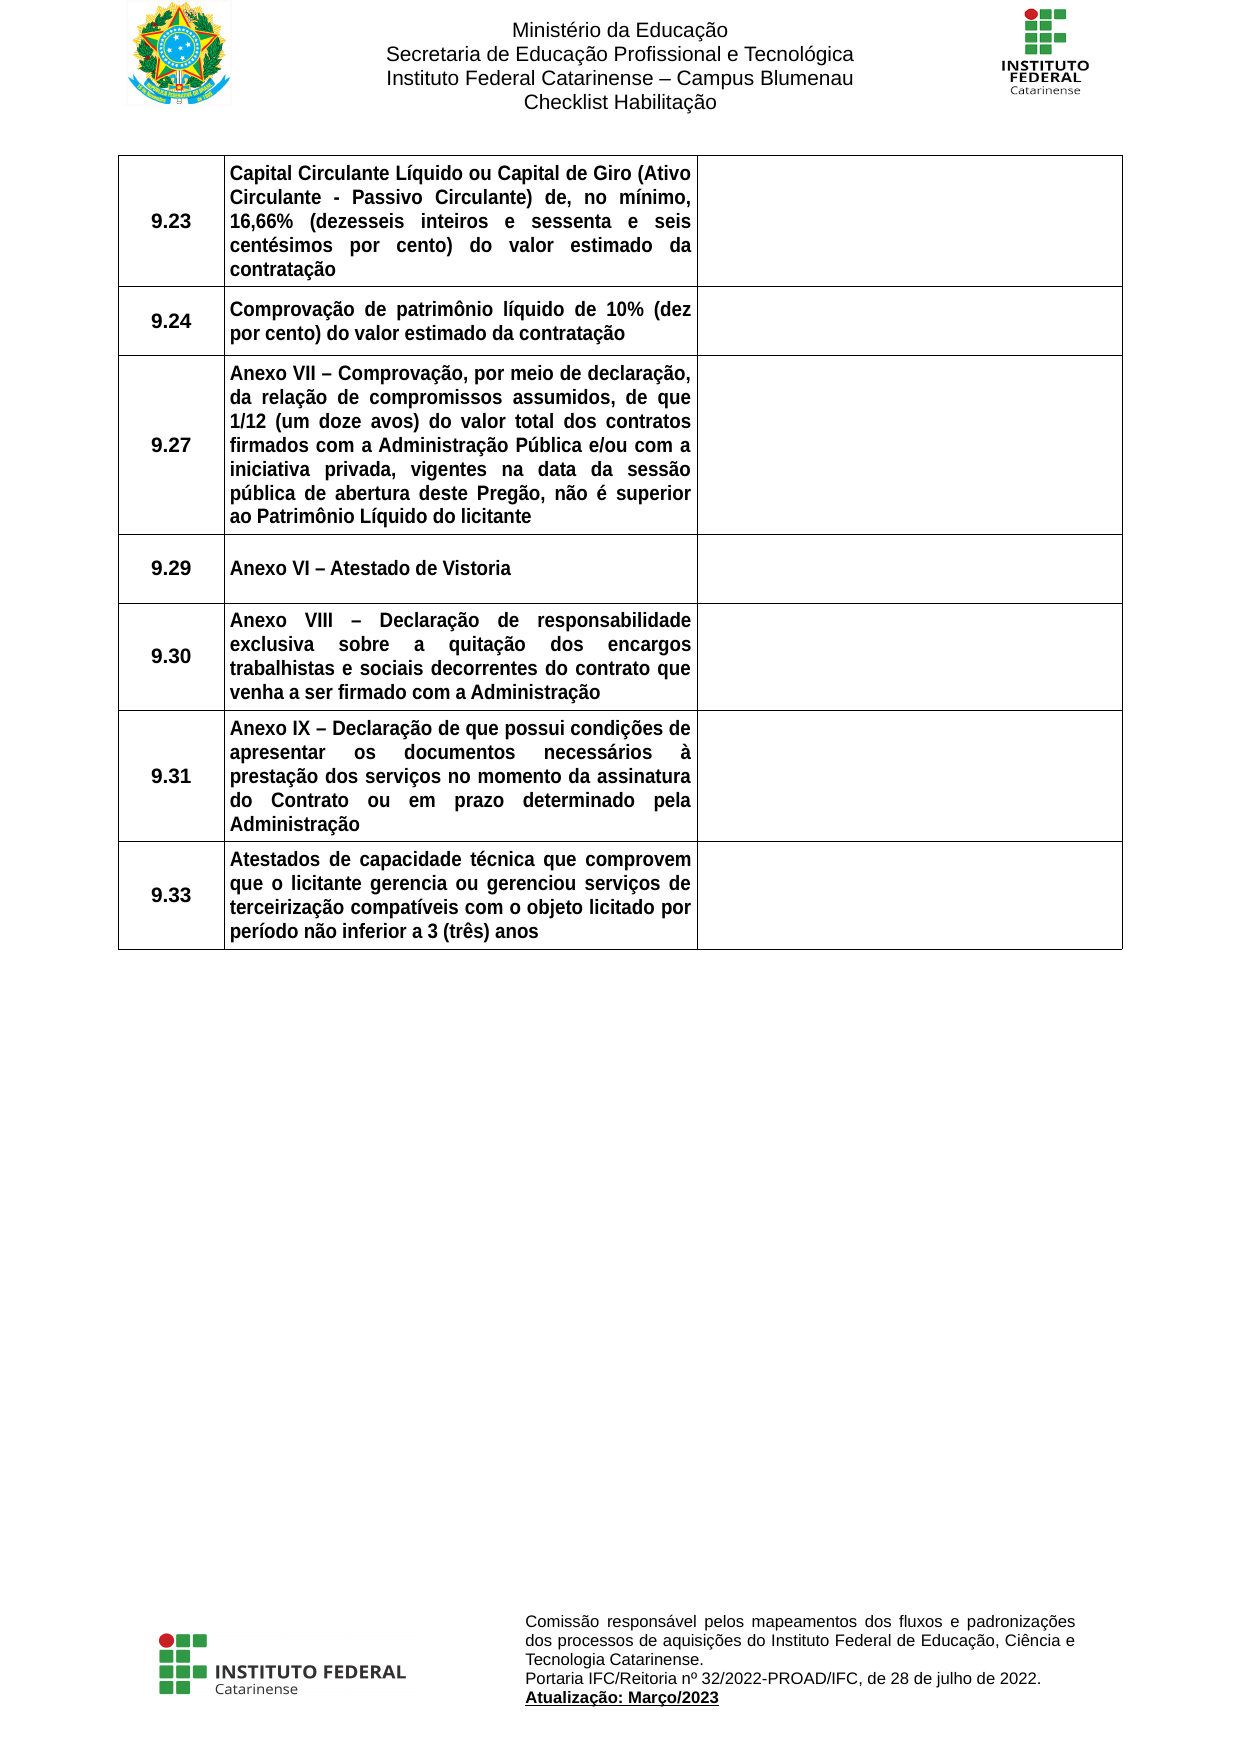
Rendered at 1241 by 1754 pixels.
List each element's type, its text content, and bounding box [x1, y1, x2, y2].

table_cell 9.30 [119, 604, 224, 710]
table_cell 9.23 [119, 156, 224, 286]
table_cell 9.33 [119, 842, 224, 948]
table_cell Anexo IX – Declaração de que possui condições de apresentar os documentos necessários à prestação dos serviços no momento da assinatura do Contrato ou em prazo determinado pela Administração [225, 711, 697, 841]
table_cell Anexo VIII – Declaração de responsabilidade exclusiva sobre a quitação dos encargos trabalhistas e sociais decorrentes do contrato que venha a ser firmado com a Administração [225, 604, 697, 710]
picture [200, 85, 213, 91]
table_cell Anexo VII – Comprovação, por meio de declaração, da relação de compromissos assumidos, de que 1/12 (um doze avos) do valor total dos contratos firmados com a Administração Pública e/ou com a iniciativa privada, vigentes na data da sessão pública de abertura deste Pregão, não é superior ao Patrimônio Líquido do licitante [225, 356, 697, 534]
table_cell [698, 842, 1122, 948]
picture [169, 93, 191, 104]
picture [128, 2, 230, 91]
table_cell [698, 711, 1122, 841]
picture [990, 0, 1102, 103]
table_cell [698, 287, 1122, 355]
table_cell Anexo VI – Atestado de Vistoria [225, 535, 697, 602]
table_cell Capital Circulante Líquido ou Capital de Giro (Ativo Circulante - Passivo Circulante) de, no mínimo, 16,66% (dezesseis inteiros e sessenta e seis centésimos por cento) do valor estimado da contratação [225, 156, 697, 286]
table_cell 9.29 [119, 535, 224, 602]
table_cell [698, 535, 1122, 602]
table_cell 9.24 [119, 287, 224, 355]
table_cell [698, 356, 1122, 534]
table_cell Comprovação de patrimônio líquido de 10% (dez por cento) do valor estimado da contratação [225, 287, 697, 355]
table_cell Atestados de capacidade técnica que comprovem que o licitante gerencia ou gerenciou serviços de terceirização compatíveis com o objeto licitado por período não inferior a 3 (três) anos [225, 842, 697, 948]
table_cell 9.31 [119, 711, 224, 841]
table_cell 9.27 [119, 356, 224, 534]
table_cell [698, 156, 1122, 286]
picture [128, 80, 166, 104]
picture [145, 1621, 420, 1707]
picture [198, 81, 230, 104]
table_cell [698, 604, 1122, 710]
